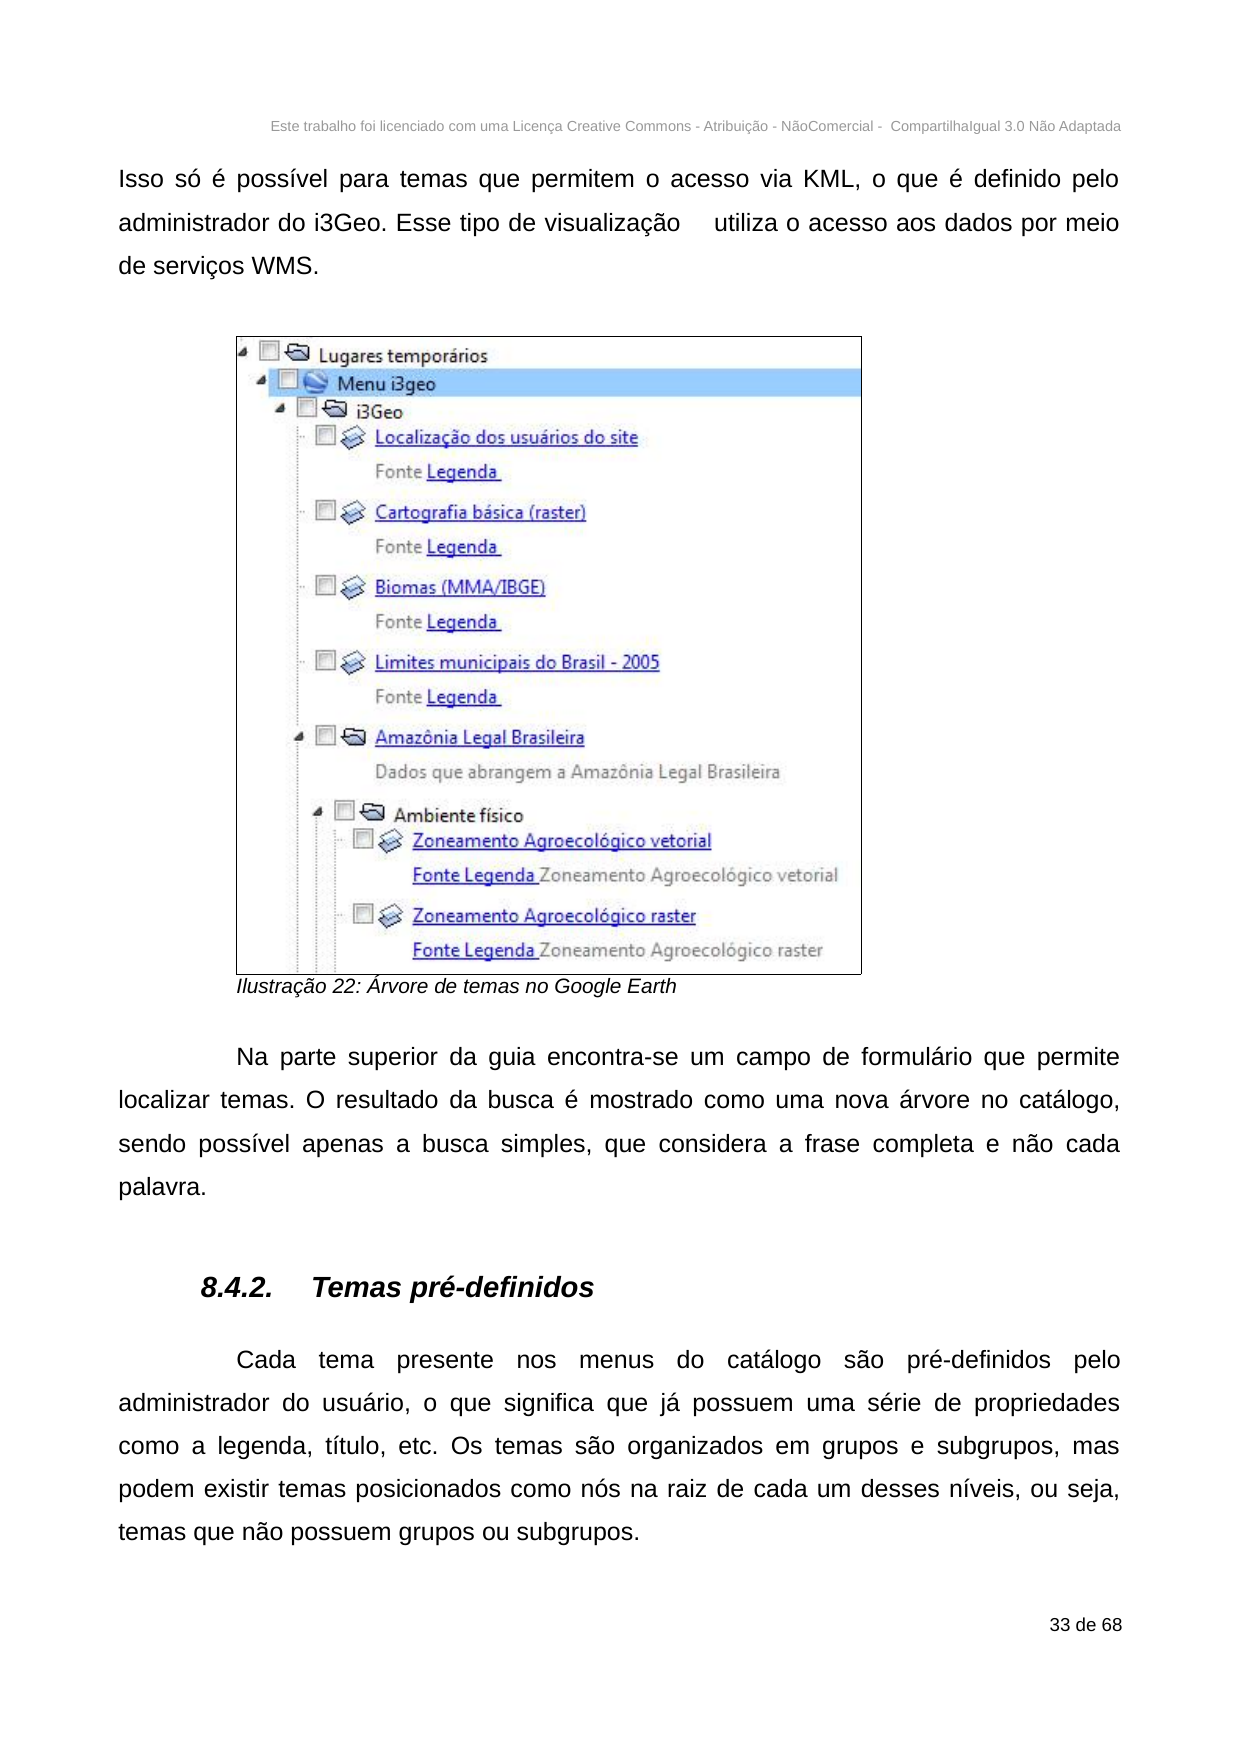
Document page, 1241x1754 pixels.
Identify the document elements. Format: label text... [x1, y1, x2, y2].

picture [237, 337, 861, 974]
text Ilustração 22: Árvore de temas no Google Earth [236, 975, 861, 998]
text Na parte superior da guia encontra-se um campo de formulário que permite localizar temas. O resultado da busca é mostrado como uma nova árvore no catálogo, sendo possível apenas a busca simples, que considera a frase completa e não cada palavra. [118, 1042, 1122, 1200]
text Cada tema presente nos menus do catálogo são pré-definidos pelo administrador do usuário, o que significa que já possuem uma série de propriedades como a legenda, título, etc. Os temas são organizados em grupos e subgrupos, mas podem existir temas posicionados como nós na raiz de cada um desses níveis, ou seja, temas que não possuem grupos ou subgrupos. [118, 1345, 1122, 1546]
subtitle Temas pré-definidos [163, 1270, 1122, 1303]
text Isso só é possível para temas que permitem o acesso via KML, o que é definido pelo administrador do i3Geo. Esse tipo de visualização utiliza o acesso aos dados por meio de serviços WMS. [118, 164, 1122, 279]
